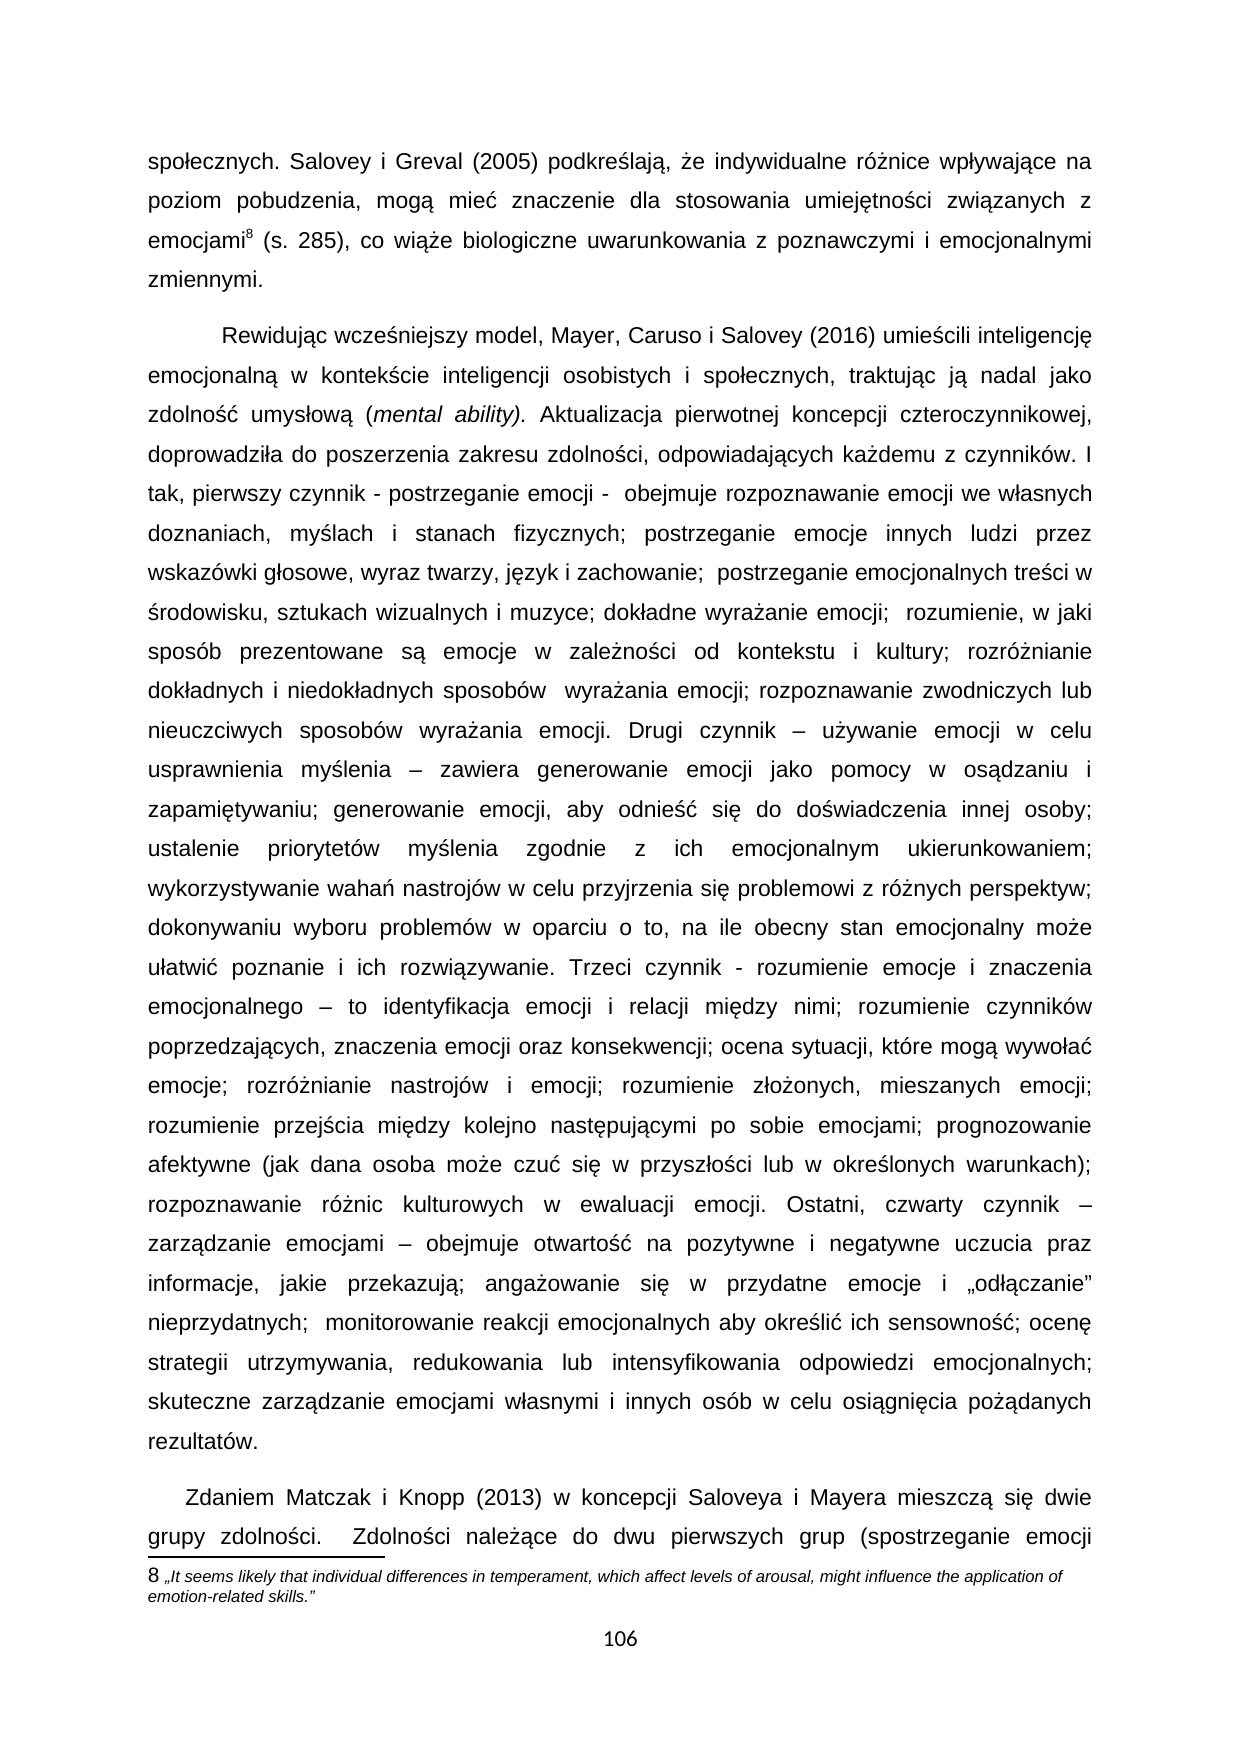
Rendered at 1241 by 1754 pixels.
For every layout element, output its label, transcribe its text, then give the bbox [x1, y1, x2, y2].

text społecznych. Salovey i Greval (2005) podkreślają, że indywidualne różnice wpływające na poziom pobudzenia, mogą mieć znaczenie dla stosowania umiejętności związanych z emocjami (s. 285), co wiąże biologiczne uwarunkowania z poznawczymi i emocjonalnymi zmiennymi. [148, 148, 1093, 292]
text „It seems likely that individual differences in temperament, which affect levels of arousal, might influence the application of emotion-related skills.” [148, 1563, 1093, 1606]
text Rewidując wcześniejszy model, Mayer, Caruso i Salovey (2016) umieścili inteligencję emocjonalną w kontekście inteligencji osobistych i społecznych, traktując ją nadal jako zdolność umysłową (mental ability). Aktualizacja pierwotnej koncepcji czteroczynnikowej, doprowadziła do poszerzenia zakresu zdolności, odpowiadających każdemu z czynników. I tak, pierwszy czynnik - postrzeganie emocji - obejmuje rozpoznawanie emocji we własnych doznaniach, myślach i stanach fizycznych; postrzeganie emocje innych ludzi przez wskazówki głosowe, wyraz twarzy, język i zachowanie; postrzeganie emocjonalnych treści w środowisku, sztukach wizualnych i muzyce; dokładne wyrażanie emocji; rozumienie, w jaki sposób prezentowane są emocje w zależności od kontekstu i kultury; rozróżnianie dokładnych i niedokładnych sposobów wyrażania emocji; rozpoznawanie zwodniczych lub nieuczciwych sposobów wyrażania emocji. Drugi czynnik – używanie emocji w celu usprawnienia myślenia – zawiera generowanie emocji jako pomocy w osądzaniu i zapamiętywaniu; generowanie emocji, aby odnieść się do doświadczenia innej osoby; ustalenie priorytetów myślenia zgodnie z ich emocjonalnym ukierunkowaniem; wykorzystywanie wahań nastrojów w celu przyjrzenia się problemowi z różnych perspektyw; dokonywaniu wyboru problemów w oparciu o to, na ile obecny stan emocjonalny może ułatwić poznanie i ich rozwiązywanie. Trzeci czynnik - rozumienie emocje i znaczenia emocjonalnego – to identyfikacja emocji i relacji między nimi; rozumienie czynników poprzedzających, znaczenia emocji oraz konsekwencji; ocena sytuacji, które mogą wywołać emocje; rozróżnianie nastrojów i emocji; rozumienie złożonych, mieszanych emocji; rozumienie przejścia między kolejno następującymi po sobie emocjami; prognozowanie afektywne (jak dana osoba może czuć się w przyszłości lub w określonych warunkach); rozpoznawanie różnic kulturowych w ewaluacji emocji. Ostatni, czwarty czynnik – zarządzanie emocjami – obejmuje otwartość na pozytywne i negatywne uczucia praz informacje, jakie przekazują; angażowanie się w przydatne emocje i „odłączanie” nieprzydatnych; monitorowanie reakcji emocjonalnych aby określić ich sensowność; ocenę strategii utrzymywania, redukowania lub intensyfikowania odpowiedzi emocjonalnych; skuteczne zarządzanie emocjami własnymi i innych osób w celu osiągnięcia pożądanych rezultatów. [148, 322, 1093, 1454]
text Zdaniem Matczak i Knopp (2013) w koncepcji Saloveya i Mayera mieszczą się dwie grupy zdolności. Zdolności należące do dwu pierwszych grup (spostrzeganie emocji [148, 1484, 1093, 1549]
